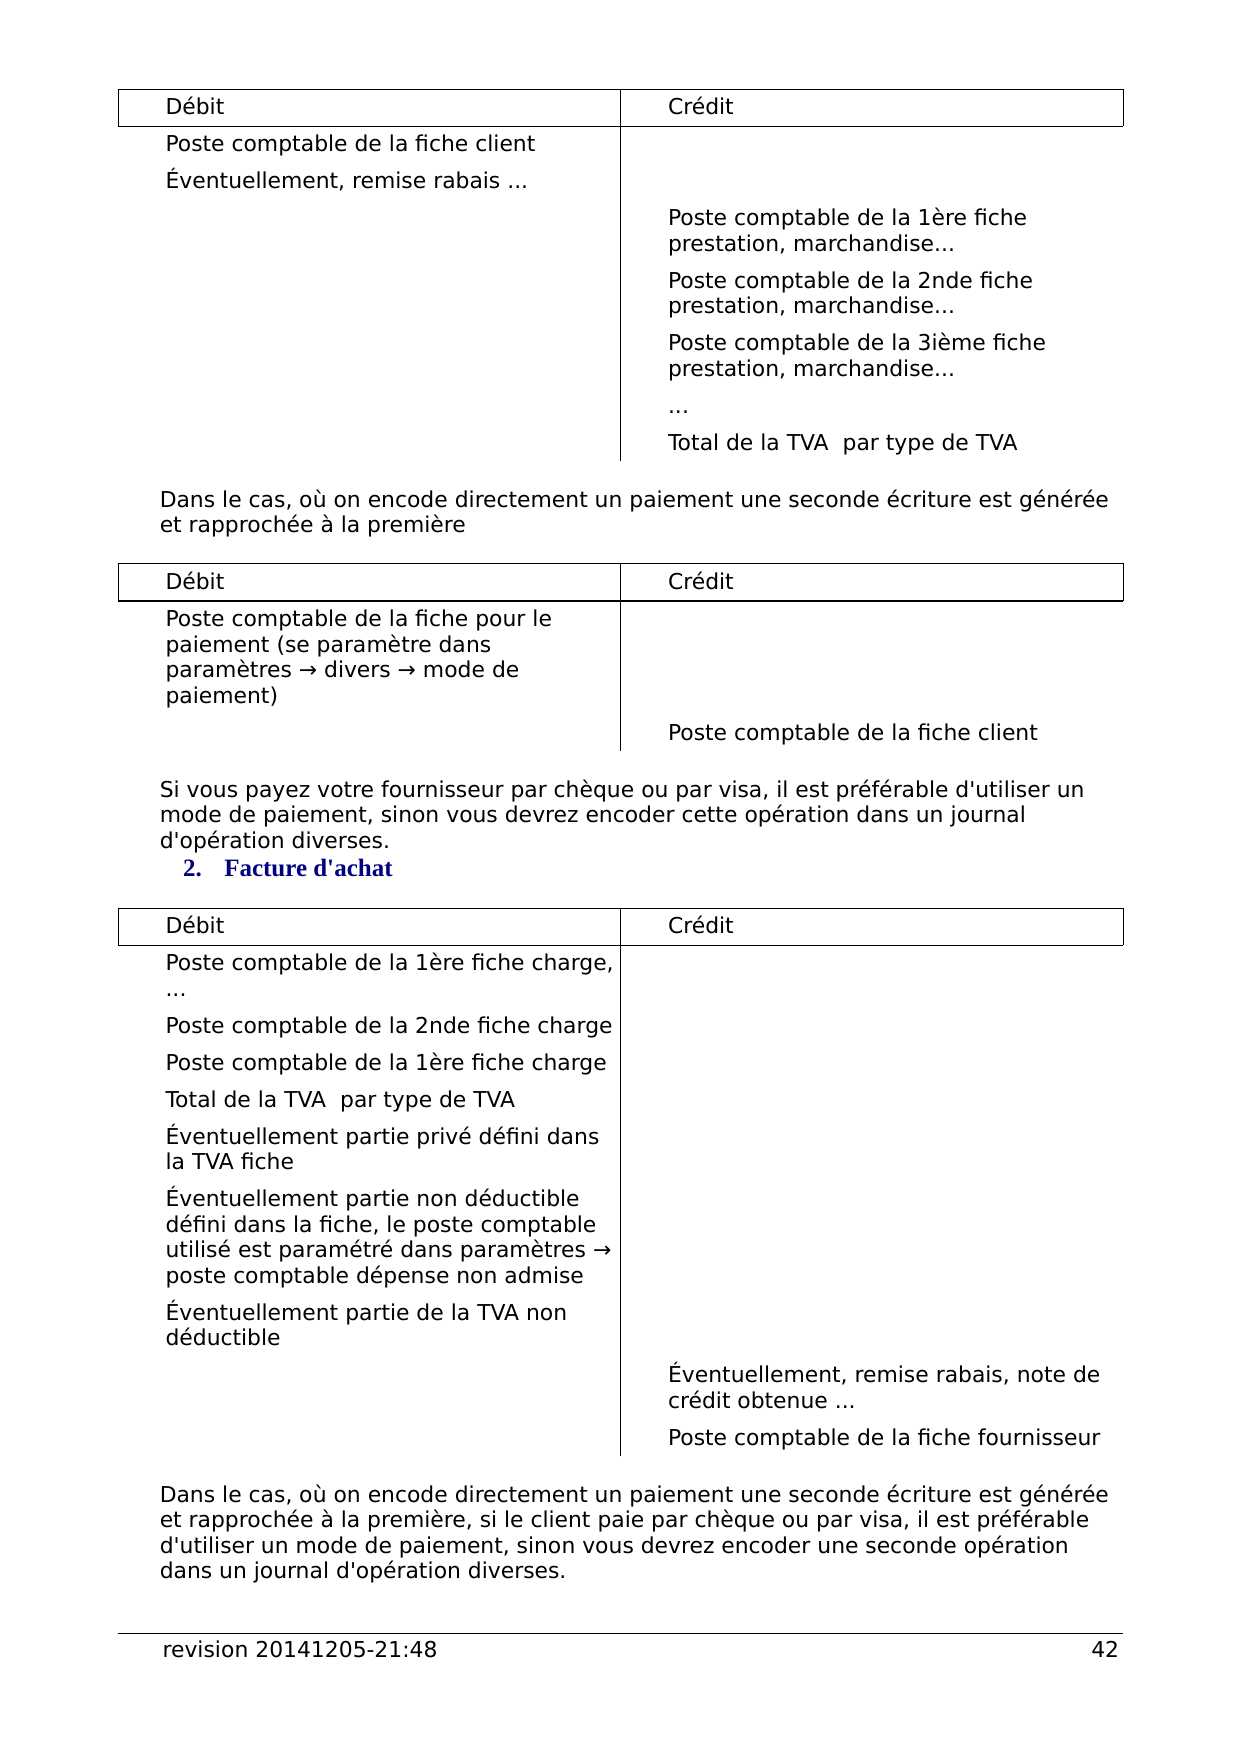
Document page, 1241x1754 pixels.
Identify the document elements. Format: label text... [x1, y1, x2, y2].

table_header Débit [119, 909, 620, 945]
table_cell Poste comptable de la 2nde fiche charge [118, 1007, 620, 1044]
table_cell Poste comptable de la fiche fournisseur [621, 1419, 1123, 1456]
table_cell [621, 127, 1123, 163]
table_cell [621, 602, 1123, 714]
text Dans le cas, où on encode directement un paiement une seconde écriture est générée et rapprochée à la première, si le client paie par chèque ou par visa, il est préférable d'utiliser un mode de paiement, sinon vous devrez encoder une seconde opération dans un journal d'opération diverses. [159, 1482, 1123, 1584]
text Dans le cas, où on encode directement un paiement une seconde écriture est générée et rapprochée à la première [159, 487, 1123, 538]
table_cell ... [621, 387, 1123, 424]
table_header Crédit [621, 909, 1123, 945]
table_cell [118, 325, 620, 387]
table_cell [621, 1181, 1123, 1294]
table_cell Poste comptable de la 3ième fiche prestation, marchandise... [621, 325, 1123, 387]
table_cell Total de la TVA par type de TVA [118, 1081, 620, 1118]
table_cell [118, 1357, 620, 1419]
text Si vous payez votre fournisseur par chèque ou par visa, il est préférable d'utiliser un mode de paiement, sinon vous devrez encoder cette opération dans un journal d'opération diverses. [159, 777, 1123, 853]
table_cell [621, 946, 1123, 1007]
table_cell Total de la TVA par type de TVA [621, 424, 1123, 461]
table_cell [118, 387, 620, 424]
table_header Crédit [621, 564, 1123, 600]
table_cell Éventuellement, remise rabais, note de crédit obtenue ... [621, 1357, 1123, 1419]
table_cell [621, 163, 1123, 200]
table_cell Poste comptable de la 2nde fiche prestation, marchandise... [621, 262, 1123, 325]
table_cell Poste comptable de la 1ère fiche charge [118, 1044, 620, 1081]
table_cell [621, 1118, 1123, 1181]
table_cell Éventuellement partie non déductible défini dans la fiche, le poste comptable utilisé est paramétré dans paramètres → poste comptable dépense non admise [118, 1181, 620, 1294]
table_cell [621, 1044, 1123, 1081]
table_cell Poste comptable de la 1ère fiche prestation, marchandise... [621, 200, 1123, 262]
table_header Crédit [621, 90, 1123, 126]
table_cell [118, 424, 620, 461]
table_cell [118, 262, 620, 325]
table_cell [118, 1419, 620, 1456]
table_cell [118, 714, 620, 751]
table_header Débit [119, 564, 620, 600]
table_cell Poste comptable de la fiche client [118, 127, 620, 163]
table_cell Poste comptable de la fiche client [621, 714, 1123, 751]
table_header Débit [119, 90, 620, 126]
table_cell Éventuellement partie de la TVA non déductible [118, 1294, 620, 1357]
table_cell [621, 1294, 1123, 1357]
table_cell [621, 1081, 1123, 1118]
table_cell Éventuellement partie privé défini dans la TVA fiche [118, 1118, 620, 1181]
table_cell Poste comptable de la fiche pour le paiement (se paramètre dans paramètres → divers → mode de paiement) [118, 602, 620, 714]
subtitle Facture d'achat [177, 853, 1123, 882]
table_cell [118, 200, 620, 262]
table_cell Éventuellement, remise rabais ... [118, 163, 620, 200]
table_cell Poste comptable de la 1ère fiche charge, ... [118, 946, 620, 1007]
table_cell [621, 1007, 1123, 1044]
